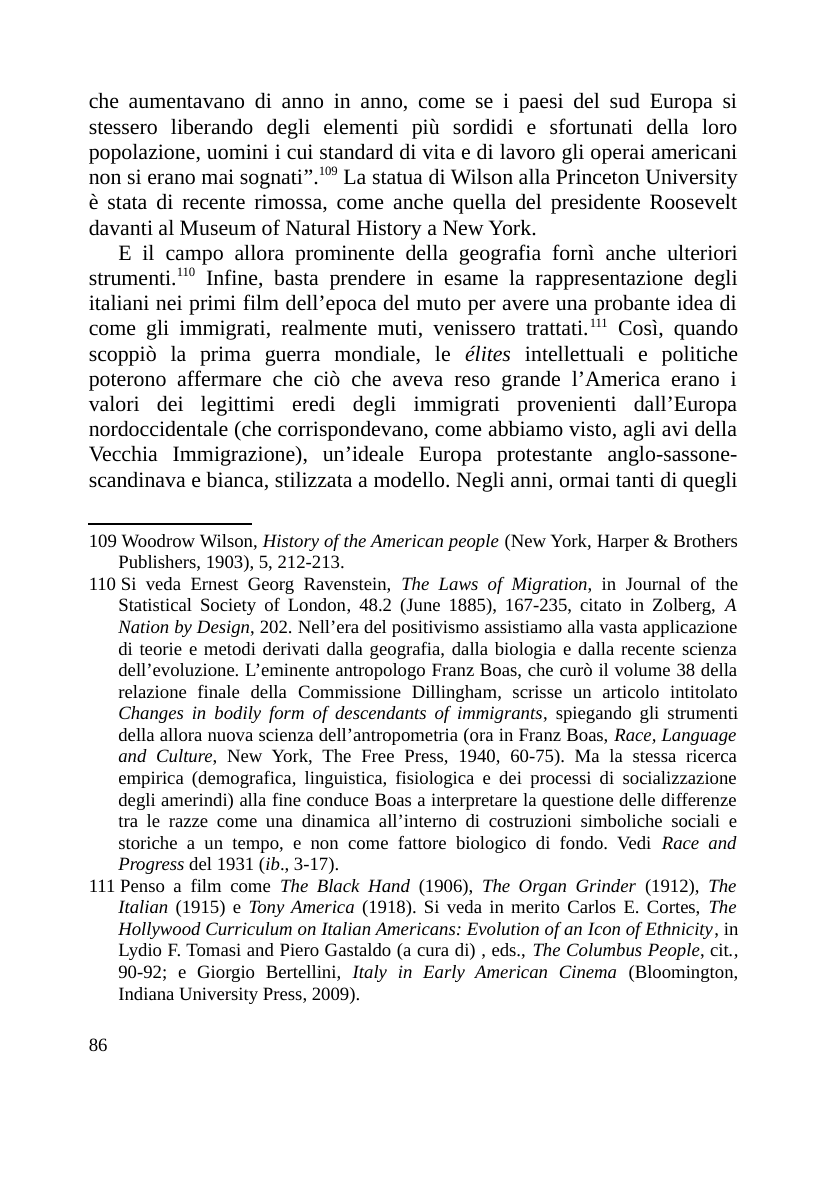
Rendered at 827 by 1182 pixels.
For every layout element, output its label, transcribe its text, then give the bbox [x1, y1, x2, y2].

text E il campo allora prominente della geografia fornì anche ulteriori strumenti. Infine, basta prendere in esame la rappresentazione degli italiani nei primi film dell’epoca del muto per avere una probante idea di come gli immigrati, realmente muti, venissero trattati. Così, quando scoppiò la prima guerra mondiale, le élites intellettuali e politiche poterono affermare che ciò che aveva reso grande l’America erano i valori dei legittimi eredi degli immigrati provenienti dall’Europa nordoccidentale (che corrispondevano, come abbiamo visto, agli avi della Vecchia Immigrazione), un’ideale Europa protestante anglo-sassone-scandinava e bianca, stilizzata a modello. Negli anni, ormai tanti di quegli [88, 240, 738, 492]
text Si veda Ernest Georg Ravenstein, The Laws of Migration, in Journal of the Statistical Society of London, 48.2 (June 1885), 167-235, citato in Zolberg, A Nation by Design, 202. Nell’era del positivismo assistiamo alla vasta applicazione di teorie e metodi derivati dalla geografia, dalla biologia e dalla recente scienza dell’evoluzione. L’eminente antropologo Franz Boas, che curò il volume 38 della relazione finale della Commissione Dillingham, scrisse un articolo intitolato Changes in bodily form of descendants of immigrants, spiegando gli strumenti della allora nuova scienza dell’antropometria (ora in Franz Boas, Race, Language and Culture, New York, The Free Press, 1940, 60-75). Ma la stessa ricerca empirica (demografica, linguistica, fisiologica e dei processi di socializzazione degli amerindi) alla fine conduce Boas a interpretare la questione delle differenze tra le razze come una dinamica all’interno di costruzioni simboliche sociali e storiche a un tempo, e non come fattore biologico di fondo. Vedi Race and Progress del 1931 (ib., 3-17). [88, 573, 738, 875]
text che aumentavano di anno in anno, come se i paesi del sud Europa si stessero liberando degli elementi più sordidi e sfortunati della loro popolazione, uomini i cui standard di vita e di lavoro gli operai americani non si erano mai sognati”. La statua di Wilson alla Princeton University è stata di recente rimossa, come anche quella del presidente Roosevelt davanti al Museum of Natural History a New York. [88, 88, 738, 240]
text Penso a film come The Black Hand (1906), The Organ Grinder (1912), The Italian (1915) e Tony America (1918). Si veda in merito Carlos E. Cortes, The Hollywood Curriculum on Italian Americans: Evolution of an Icon of Ethnicity, in Lydio F. Tomasi and Piero Gastaldo (a cura di) , eds., The Columbus People, cit., 90-92; e Giorgio Bertellini, Italy in Early American Cinema (Bloomington, Indiana University Press, 2009). [88, 875, 738, 1004]
text Woodrow Wilson, History of the American people (New York, Harper & Brothers Publishers, 1903), 5, 212-213. [88, 530, 738, 573]
